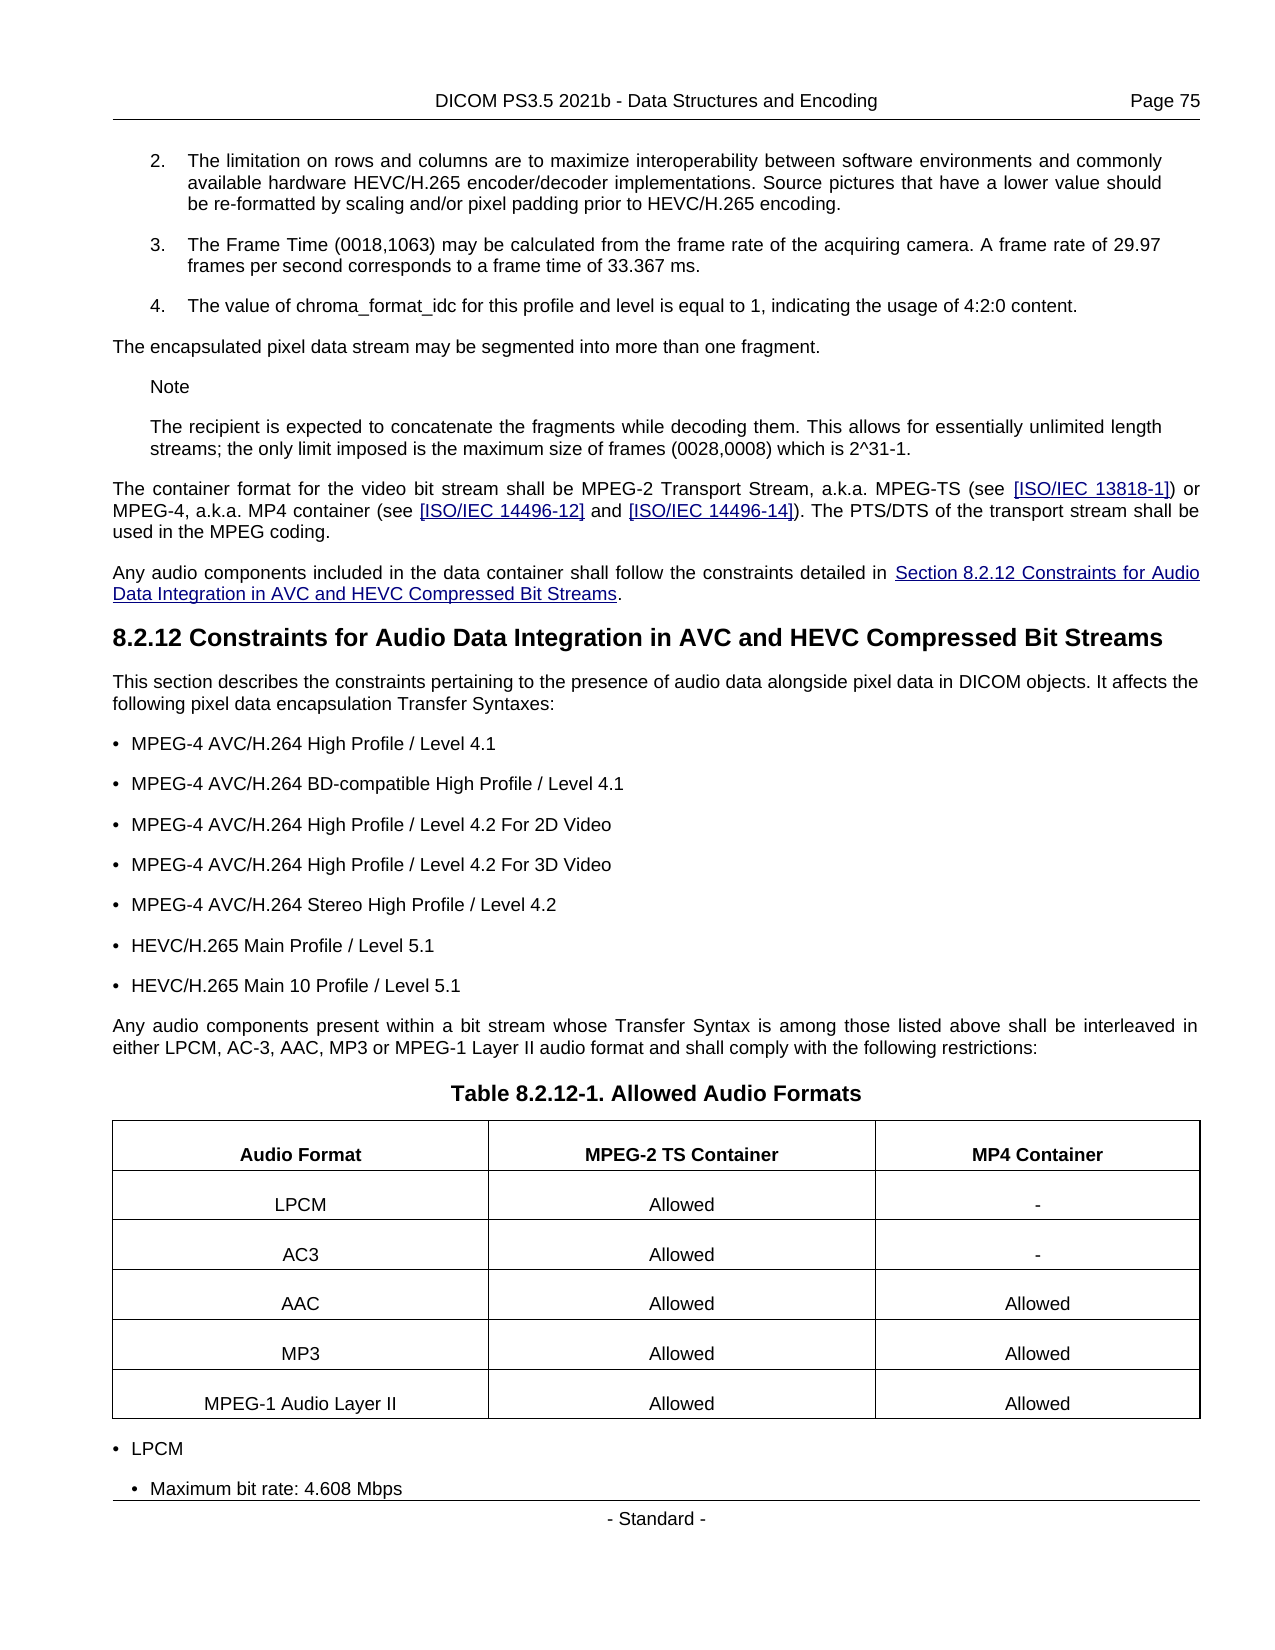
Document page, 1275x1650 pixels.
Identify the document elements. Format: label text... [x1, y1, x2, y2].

text • MPEG-4 AVC/H.264 BD-compatible High Profile / Level 4.1 [112, 773, 1200, 795]
text • LPCM [112, 1438, 1200, 1459]
text Note [150, 376, 1162, 397]
text 3. The Frame Time (0018,1063) may be calculated from the frame rate of the acquiring camera. A frame rate of 29.97 frames per second corresponds to a frame time of 33.367 ms. [150, 233, 1162, 277]
table_cell AC3 [113, 1220, 488, 1269]
table_cell Allowed [489, 1270, 875, 1319]
table_cell MPEG-1 Audio Layer II [113, 1370, 488, 1418]
text The container format for the video bit stream shall be MPEG-2 Transport Stream, a.k.a. MPEG-TS (see [ISO/IEC 13818-1]) or MPEG-4, a.k.a. MP4 container (see [ISO/IEC 14496-12] and [ISO/IEC 14496-14]). The PTS/DTS of the transport stream shall be used in the MPEG coding. [112, 478, 1200, 543]
table_header Audio Format [113, 1121, 488, 1170]
table_cell - [876, 1171, 1199, 1219]
text • MPEG-4 AVC/H.264 High Profile / Level 4.2 For 3D Video [112, 854, 1200, 875]
table_cell Allowed [489, 1320, 875, 1368]
table_header MPEG-2 TS Container [489, 1121, 875, 1170]
table_cell Allowed [876, 1320, 1199, 1368]
table_cell AAC [113, 1270, 488, 1319]
text • HEVC/H.265 Main 10 Profile / Level 5.1 [112, 975, 1200, 996]
table_cell Allowed [489, 1171, 875, 1219]
table_cell Allowed [489, 1370, 875, 1418]
text The encapsulated pixel data stream may be segmented into more than one fragment. [112, 336, 1200, 357]
text • MPEG-4 AVC/H.264 High Profile / Level 4.1 [112, 733, 1200, 754]
table_cell Allowed [876, 1270, 1199, 1319]
text 4. The value of chroma_format_idc for this profile and level is equal to 1, indicating the usage of 4:2:0 content. [150, 295, 1162, 317]
table_cell MP3 [113, 1320, 488, 1368]
text • MPEG-4 AVC/H.264 Stereo High Profile / Level 4.2 [112, 894, 1200, 916]
table_header MP4 Container [876, 1121, 1199, 1170]
table_cell Allowed [489, 1220, 875, 1269]
text The recipient is expected to concatenate the fragments while decoding them. This allows for essentially unlimited length streams; the only limit imposed is the maximum size of frames (0028,0008) which is 2^31-1. [150, 416, 1162, 459]
table_cell Allowed [876, 1370, 1199, 1418]
table_cell - [876, 1220, 1199, 1269]
text • MPEG-4 AVC/H.264 High Profile / Level 4.2 For 2D Video [112, 813, 1200, 835]
table_cell LPCM [113, 1171, 488, 1219]
text 8.2.12 Constraints for Audio Data Integration in AVC and HEVC Compressed Bit Streams [112, 623, 1200, 652]
text • Maximum bit rate: 4.608 Mbps [131, 1478, 1200, 1500]
text Table 8.2.12-1. Allowed Audio Formats [112, 1081, 1200, 1106]
text • HEVC/H.265 Main Profile / Level 5.1 [112, 934, 1200, 956]
text 2. The limitation on rows and columns are to maximize interoperability between software environments and commonly available hardware HEVC/H.265 encoder/decoder implementations. Source pictures that have a lower value should be re-formatted by scaling and/or pixel padding prior to HEVC/H.265 encoding. [150, 150, 1162, 215]
text This section describes the constraints pertaining to the presence of audio data alongside pixel data in DICOM objects. It affects the following pixel data encapsulation Transfer Syntaxes: [112, 671, 1200, 714]
text Any audio components included in the data container shall follow the constraints detailed in Section 8.2.12 Constraints for Audio Data Integration in AVC and HEVC Compressed Bit Streams. [112, 562, 1200, 605]
text Any audio components present within a bit stream whose Transfer Syntax is among those listed above shall be interleaved in either LPCM, AC-3, AAC, MP3 or MPEG-1 Layer II audio format and shall comply with the following restrictions: [112, 1015, 1200, 1058]
